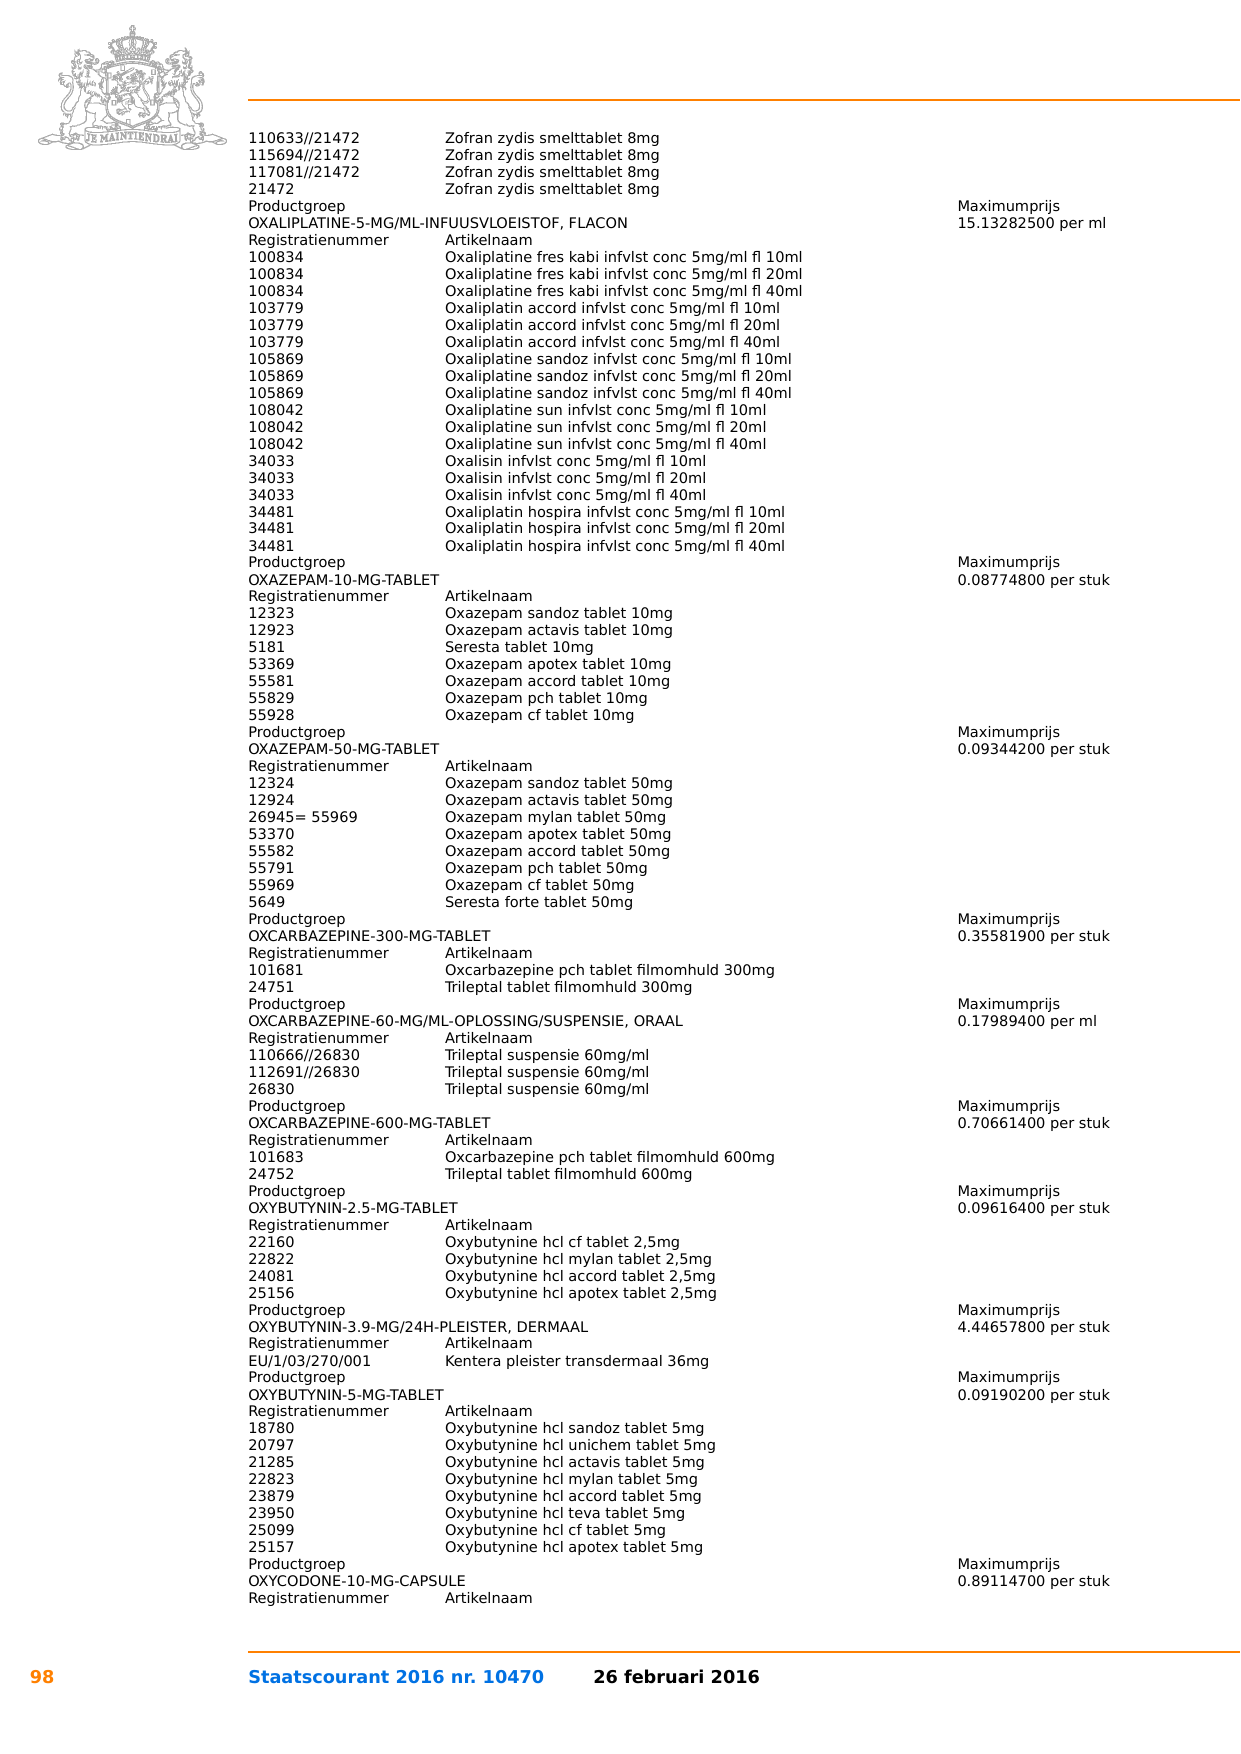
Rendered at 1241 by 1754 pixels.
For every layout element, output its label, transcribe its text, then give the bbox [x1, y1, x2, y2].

table_cell [951, 249, 1163, 266]
table_cell Oxazepam apotex tablet 10mg [439, 656, 951, 673]
table_cell 24751 [248, 979, 439, 996]
table_cell Oxaliplatin hospira infvlst conc 5mg/ml fl 20ml [439, 520, 951, 537]
table_cell 0.17989400 per ml [951, 1013, 1163, 1030]
table_cell [951, 673, 1163, 690]
table_cell EU/1/03/270/001 [248, 1353, 439, 1369]
table_cell Artikelnaam [439, 945, 951, 962]
table_cell Oxybutynine hcl apotex tablet 2,5mg [439, 1285, 951, 1301]
table_cell 5181 [248, 639, 439, 656]
table_cell Maximumprijs [951, 1183, 1163, 1199]
table_cell [951, 504, 1163, 520]
table_cell Maximumprijs [951, 724, 1163, 741]
table_cell 55928 [248, 707, 439, 724]
table_cell [951, 1539, 1163, 1556]
table_cell [951, 1064, 1163, 1081]
table_cell Oxazepam pch tablet 50mg [439, 860, 951, 877]
table_cell [951, 453, 1163, 469]
table_cell 108042 [248, 419, 439, 436]
table_cell Maximumprijs [951, 1301, 1163, 1318]
table_cell [951, 1590, 1163, 1607]
table_cell 105869 [248, 368, 439, 384]
table_cell Oxazepam accord tablet 50mg [439, 843, 951, 860]
table_cell Registratienummer [248, 1335, 439, 1352]
table_cell [951, 639, 1163, 656]
table_cell [439, 1098, 951, 1115]
table_cell [951, 588, 1163, 605]
table_cell Oxazepam cf tablet 10mg [439, 707, 951, 724]
table_cell 34033 [248, 470, 439, 486]
table_cell Oxazepam mylan tablet 50mg [439, 809, 951, 826]
table_cell [951, 1471, 1163, 1488]
table_cell 25157 [248, 1539, 439, 1556]
table_cell 110633//21472 [248, 130, 439, 147]
table_cell Oxybutynine hcl teva tablet 5mg [439, 1505, 951, 1522]
table_cell Productgroep [248, 1556, 439, 1573]
table_cell Trileptal suspensie 60mg/ml [439, 1047, 951, 1064]
table_cell [951, 1030, 1163, 1047]
table_cell 55582 [248, 843, 439, 860]
table_cell 55969 [248, 877, 439, 894]
table_cell 25156 [248, 1285, 439, 1301]
table_cell 117081//21472 [248, 164, 439, 181]
table_cell Oxybutynine hcl accord tablet 2,5mg [439, 1268, 951, 1284]
table_cell 53370 [248, 826, 439, 843]
table_cell Artikelnaam [439, 232, 951, 249]
table_cell 15.13282500 per ml [951, 215, 1163, 232]
table_cell 34481 [248, 538, 439, 554]
table_cell 112691//26830 [248, 1064, 439, 1081]
table_cell [951, 486, 1163, 503]
table_cell 115694//21472 [248, 147, 439, 164]
table_cell Trileptal suspensie 60mg/ml [439, 1064, 951, 1081]
table_cell 110666//26830 [248, 1047, 439, 1064]
table_cell [951, 300, 1163, 317]
table_cell [951, 962, 1163, 979]
table_cell 53369 [248, 656, 439, 673]
table_cell [951, 147, 1163, 164]
table_cell Registratienummer [248, 1217, 439, 1233]
table_cell 22822 [248, 1251, 439, 1267]
table_cell [951, 843, 1163, 860]
table_cell [951, 538, 1163, 554]
table_cell Oxybutynine hcl cf tablet 2,5mg [439, 1234, 951, 1251]
table_cell [951, 1149, 1163, 1166]
table_cell 18780 [248, 1420, 439, 1437]
table_cell [951, 520, 1163, 537]
table_cell Zofran zydis smelttablet 8mg [439, 164, 951, 181]
table_cell 21472 [248, 181, 439, 198]
table_cell Registratienummer [248, 588, 439, 605]
table_cell [951, 368, 1163, 384]
table_cell Oxybutynine hcl unichem tablet 5mg [439, 1437, 951, 1454]
table_cell OXYBUTYNIN-5-MG-TABLET [248, 1386, 951, 1403]
table_cell 34481 [248, 520, 439, 537]
table_cell Trileptal suspensie 60mg/ml [439, 1081, 951, 1098]
table_cell 108042 [248, 402, 439, 418]
table_cell Artikelnaam [439, 1335, 951, 1352]
table_cell Oxazepam sandoz tablet 10mg [439, 605, 951, 622]
table_cell [439, 996, 951, 1013]
table_cell 25099 [248, 1522, 439, 1539]
table_cell [439, 1556, 951, 1573]
table_cell Oxybutynine hcl mylan tablet 5mg [439, 1471, 951, 1488]
table_cell 20797 [248, 1437, 439, 1454]
table_cell 23879 [248, 1488, 439, 1505]
table_cell [951, 470, 1163, 486]
table_cell [951, 1420, 1163, 1437]
table_cell Zofran zydis smelttablet 8mg [439, 181, 951, 198]
table_cell [951, 860, 1163, 877]
table_cell OXYBUTYNIN-3.9-MG/24H-PLEISTER, DERMAAL [248, 1319, 951, 1335]
table_cell [951, 419, 1163, 436]
table_cell 100834 [248, 249, 439, 266]
table_cell [951, 1437, 1163, 1454]
table_cell Registratienummer [248, 1590, 439, 1607]
table_cell 0.09190200 per stuk [951, 1386, 1163, 1403]
table_cell [951, 1166, 1163, 1183]
table_cell [951, 1488, 1163, 1505]
table_cell [951, 266, 1163, 283]
table_cell Kentera pleister transdermaal 36mg [439, 1353, 951, 1369]
table_cell 12923 [248, 622, 439, 639]
table_cell 100834 [248, 283, 439, 300]
table_cell Maximumprijs [951, 1098, 1163, 1115]
table_cell Oxaliplatine sandoz infvlst conc 5mg/ml fl 10ml [439, 351, 951, 368]
table_cell 103779 [248, 334, 439, 351]
table_cell [439, 1183, 951, 1199]
table_cell Oxybutynine hcl accord tablet 5mg [439, 1488, 951, 1505]
table_cell [951, 283, 1163, 300]
table_cell OXAZEPAM-50-MG-TABLET [248, 741, 951, 758]
table_cell OXAZEPAM-10-MG-TABLET [248, 571, 951, 588]
table_cell [951, 622, 1163, 639]
table_cell Oxybutynine hcl apotex tablet 5mg [439, 1539, 951, 1556]
table_cell 0.35581900 per stuk [951, 928, 1163, 945]
table_cell [439, 198, 951, 215]
table_cell 108042 [248, 436, 439, 452]
table_cell Oxalisin infvlst conc 5mg/ml fl 20ml [439, 470, 951, 486]
table_cell Oxazepam apotex tablet 50mg [439, 826, 951, 843]
table_cell [951, 894, 1163, 911]
table_cell [951, 385, 1163, 402]
table_cell Artikelnaam [439, 1132, 951, 1149]
table_cell 101683 [248, 1149, 439, 1166]
table_cell [951, 1132, 1163, 1149]
table_cell [439, 724, 951, 741]
table_cell Productgroep [248, 1183, 439, 1199]
picture [38, 25, 227, 150]
table_cell 12924 [248, 792, 439, 809]
table_cell Seresta forte tablet 50mg [439, 894, 951, 911]
table_cell OXCARBAZEPINE-300-MG-TABLET [248, 928, 951, 945]
table_cell 22160 [248, 1234, 439, 1251]
table_cell [951, 1335, 1163, 1352]
table_cell [951, 1217, 1163, 1233]
table_cell Artikelnaam [439, 1030, 951, 1047]
table_cell 55581 [248, 673, 439, 690]
table_cell 12324 [248, 775, 439, 792]
table_cell Maximumprijs [951, 911, 1163, 928]
table_cell [951, 809, 1163, 826]
table_cell Productgroep [248, 1301, 439, 1318]
table_cell 103779 [248, 317, 439, 334]
table_cell Oxybutynine hcl mylan tablet 2,5mg [439, 1251, 951, 1267]
table_cell Oxazepam cf tablet 50mg [439, 877, 951, 894]
table_cell [951, 1234, 1163, 1251]
table_cell Oxazepam actavis tablet 10mg [439, 622, 951, 639]
table_cell [951, 1047, 1163, 1064]
table_cell Maximumprijs [951, 1556, 1163, 1573]
table_cell Oxaliplatin accord infvlst conc 5mg/ml fl 10ml [439, 300, 951, 317]
table_cell Oxalisin infvlst conc 5mg/ml fl 10ml [439, 453, 951, 469]
table_cell [951, 605, 1163, 622]
table_cell [439, 554, 951, 571]
table_cell 0.08774800 per stuk [951, 571, 1163, 588]
table_cell [951, 164, 1163, 181]
table_cell Zofran zydis smelttablet 8mg [439, 147, 951, 164]
table_cell [951, 402, 1163, 418]
table_cell Registratienummer [248, 1132, 439, 1149]
table_cell Oxazepam pch tablet 10mg [439, 690, 951, 707]
table_cell [951, 232, 1163, 249]
table_cell OXYCODONE-10-MG-CAPSULE [248, 1573, 951, 1590]
table_cell Productgroep [248, 996, 439, 1013]
table_cell [951, 826, 1163, 843]
table_cell Productgroep [248, 1369, 439, 1386]
table_cell Oxybutynine hcl cf tablet 5mg [439, 1522, 951, 1539]
table_cell Productgroep [248, 1098, 439, 1115]
table_cell Registratienummer [248, 232, 439, 249]
table_cell 26830 [248, 1081, 439, 1098]
table_cell Seresta tablet 10mg [439, 639, 951, 656]
table_cell Oxcarbazepine pch tablet filmomhuld 600mg [439, 1149, 951, 1166]
table_cell Zofran zydis smelttablet 8mg [439, 130, 951, 147]
table_cell [951, 1403, 1163, 1420]
table_cell [951, 1505, 1163, 1522]
table_cell 105869 [248, 385, 439, 402]
table_cell 21285 [248, 1454, 439, 1471]
table_cell [951, 792, 1163, 809]
table_cell 34033 [248, 486, 439, 503]
table_cell Oxaliplatine sun infvlst conc 5mg/ml fl 10ml [439, 402, 951, 418]
table_cell 5649 [248, 894, 439, 911]
table_cell [951, 181, 1163, 198]
table_cell 23950 [248, 1505, 439, 1522]
table_cell [951, 758, 1163, 775]
table_cell Productgroep [248, 198, 439, 215]
table_cell 34481 [248, 504, 439, 520]
table_cell [951, 436, 1163, 452]
table_cell OXCARBAZEPINE-60-MG/ML-OPLOSSING/SUSPENSIE, ORAAL [248, 1013, 951, 1030]
table_cell Trileptal tablet filmomhuld 300mg [439, 979, 951, 996]
table_cell [951, 775, 1163, 792]
table_cell Productgroep [248, 724, 439, 741]
table_cell Trileptal tablet filmomhuld 600mg [439, 1166, 951, 1183]
table_cell OXCARBAZEPINE-600-MG-TABLET [248, 1115, 951, 1132]
table_cell [951, 877, 1163, 894]
table_cell 100834 [248, 266, 439, 283]
table_cell 24081 [248, 1268, 439, 1284]
table_cell [951, 707, 1163, 724]
table_cell 103779 [248, 300, 439, 317]
table_cell Oxybutynine hcl sandoz tablet 5mg [439, 1420, 951, 1437]
table_cell Oxaliplatine sun infvlst conc 5mg/ml fl 40ml [439, 436, 951, 452]
table_cell Artikelnaam [439, 1590, 951, 1607]
table_cell [951, 1268, 1163, 1284]
table_cell [951, 656, 1163, 673]
table_cell [951, 1285, 1163, 1301]
table_cell Oxazepam accord tablet 10mg [439, 673, 951, 690]
table_cell Oxaliplatine fres kabi infvlst conc 5mg/ml fl 40ml [439, 283, 951, 300]
table_cell 0.09344200 per stuk [951, 741, 1163, 758]
table_cell Oxaliplatine fres kabi infvlst conc 5mg/ml fl 10ml [439, 249, 951, 266]
table_cell Artikelnaam [439, 758, 951, 775]
table_cell 101681 [248, 962, 439, 979]
table_cell Registratienummer [248, 945, 439, 962]
table_cell Oxaliplatine sandoz infvlst conc 5mg/ml fl 20ml [439, 368, 951, 384]
table_cell Maximumprijs [951, 198, 1163, 215]
table_cell [951, 1522, 1163, 1539]
table_cell Artikelnaam [439, 588, 951, 605]
table_cell 12323 [248, 605, 439, 622]
table_cell 55829 [248, 690, 439, 707]
table_cell [951, 1081, 1163, 1098]
table_cell 24752 [248, 1166, 439, 1183]
table_cell Productgroep [248, 911, 439, 928]
table_cell Maximumprijs [951, 1369, 1163, 1386]
table_cell [951, 690, 1163, 707]
table_cell Oxaliplatin accord infvlst conc 5mg/ml fl 40ml [439, 334, 951, 351]
table_cell 55791 [248, 860, 439, 877]
table_cell Oxaliplatine sun infvlst conc 5mg/ml fl 20ml [439, 419, 951, 436]
table_cell 26945= 55969 [248, 809, 439, 826]
table_cell [951, 317, 1163, 334]
table_cell Oxcarbazepine pch tablet filmomhuld 300mg [439, 962, 951, 979]
table_cell Oxaliplatin hospira infvlst conc 5mg/ml fl 40ml [439, 538, 951, 554]
table_cell Oxaliplatine sandoz infvlst conc 5mg/ml fl 40ml [439, 385, 951, 402]
table_cell Productgroep [248, 554, 439, 571]
table_cell Maximumprijs [951, 554, 1163, 571]
table_cell Oxaliplatin accord infvlst conc 5mg/ml fl 20ml [439, 317, 951, 334]
table_cell [951, 979, 1163, 996]
table_cell [951, 351, 1163, 368]
table_cell Artikelnaam [439, 1403, 951, 1420]
table_cell Oxaliplatin hospira infvlst conc 5mg/ml fl 10ml [439, 504, 951, 520]
table_cell 0.70661400 per stuk [951, 1115, 1163, 1132]
table_cell 34033 [248, 453, 439, 469]
table_cell [951, 1353, 1163, 1369]
table_cell Oxaliplatine fres kabi infvlst conc 5mg/ml fl 20ml [439, 266, 951, 283]
table_cell Oxazepam actavis tablet 50mg [439, 792, 951, 809]
table_cell OXYBUTYNIN-2.5-MG-TABLET [248, 1200, 951, 1217]
table_cell 22823 [248, 1471, 439, 1488]
table_cell Maximumprijs [951, 996, 1163, 1013]
table_cell Registratienummer [248, 1030, 439, 1047]
table_cell OXALIPLATINE-5-MG/ML-INFUUSVLOEISTOF, FLACON [248, 215, 951, 232]
table_cell 105869 [248, 351, 439, 368]
table_cell 0.89114700 per stuk [951, 1573, 1163, 1590]
table_cell Oxalisin infvlst conc 5mg/ml fl 40ml [439, 486, 951, 503]
table_cell [951, 1454, 1163, 1471]
table_cell [951, 945, 1163, 962]
table_cell [439, 911, 951, 928]
table_cell [439, 1369, 951, 1386]
table_cell Artikelnaam [439, 1217, 951, 1233]
table_cell [951, 130, 1163, 147]
table_cell [951, 334, 1163, 351]
table_cell Registratienummer [248, 758, 439, 775]
table_cell 0.09616400 per stuk [951, 1200, 1163, 1217]
table_cell Oxazepam sandoz tablet 50mg [439, 775, 951, 792]
table_cell Registratienummer [248, 1403, 439, 1420]
table_cell Oxybutynine hcl actavis tablet 5mg [439, 1454, 951, 1471]
table_cell [439, 1301, 951, 1318]
table_cell [951, 1251, 1163, 1267]
table_cell 4.44657800 per stuk [951, 1319, 1163, 1335]
